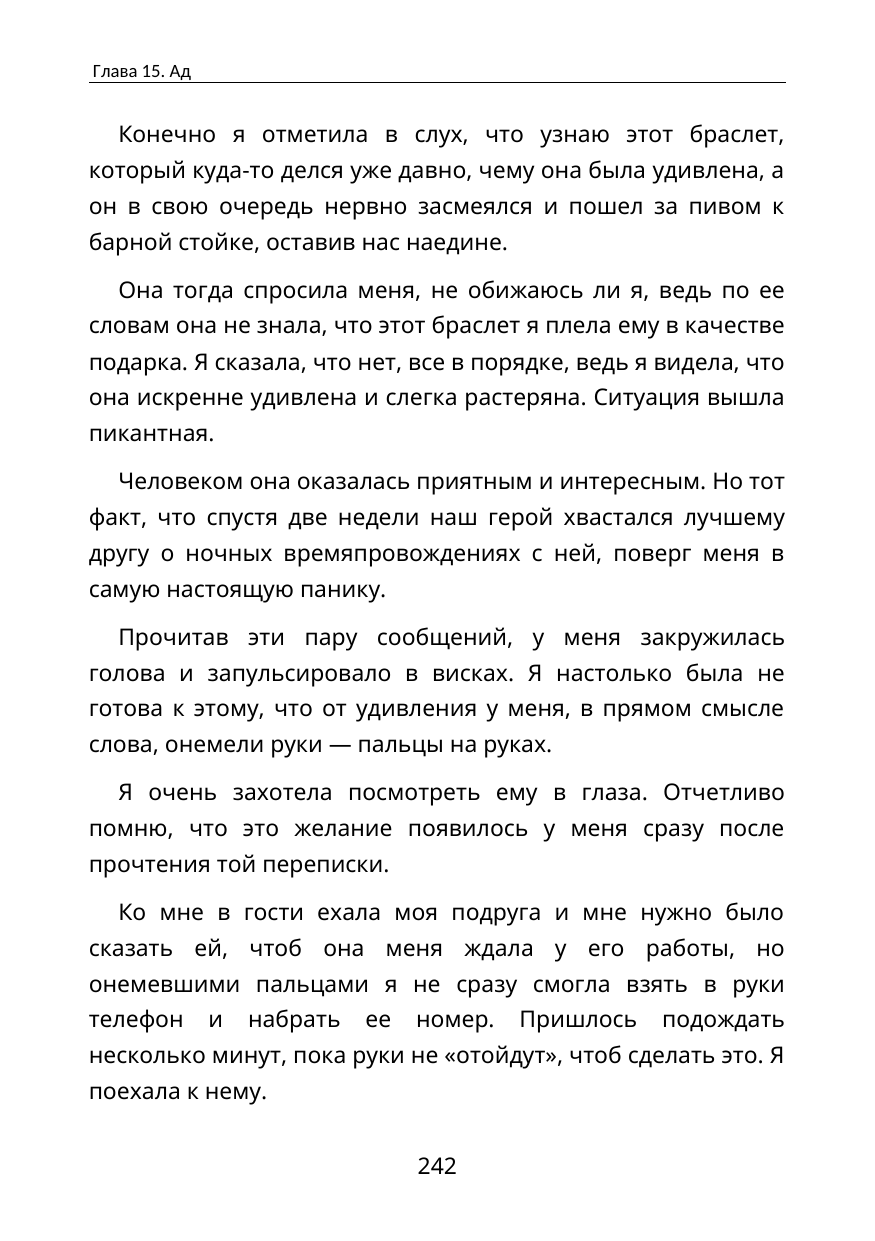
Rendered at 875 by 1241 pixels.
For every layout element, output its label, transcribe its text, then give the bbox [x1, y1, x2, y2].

text Человеком она оказалась приятным и интересным. Но тот факт, что спустя две недели наш герой хвастался лучшему другу о ночных времяпровождениях с ней, поверг меня в самую настоящую панику. [88, 465, 786, 604]
text Ко мне в гости ехала моя подруга и мне нужно было сказать ей, чтоб она меня ждала у его работы, но онемевшими пальцами я не сразу смогла взять в руки телефон и набрать ее номер. Пришлось подождать несколько минут, пока руки не «отойдут», чтоб сделать это. Я поехала к нему. [88, 896, 786, 1107]
text Конечно я отметила в слух, что узнаю этот браслет, который куда-то делся уже давно, чему она была удивлена, а он в свою очередь нервно засмеялся и пошел за пивом к барной стойке, оставив нас наедине. [88, 118, 786, 257]
text Она тогда спросила меня, не обижаюсь ли я, ведь по ее словам она не знала, что этот браслет я плела ему в качестве подарка. Я сказала, что нет, все в порядке, ведь я видела, что она искренне удивлена и слегка растеряна. Ситуация вышла пикантная. [88, 273, 786, 448]
text Я очень захотела посмотреть ему в глаза. Отчетливо помню, что это желание появилось у меня сразу после прочтения той переписки. [88, 776, 786, 879]
text Прочитав эти пару сообщений, у меня закружилась голова и запульсировало в висках. Я настолько была не готова к этому, что от удивления у меня, в прямом смысле слова, онемели руки — пальцы на руках. [88, 621, 786, 759]
